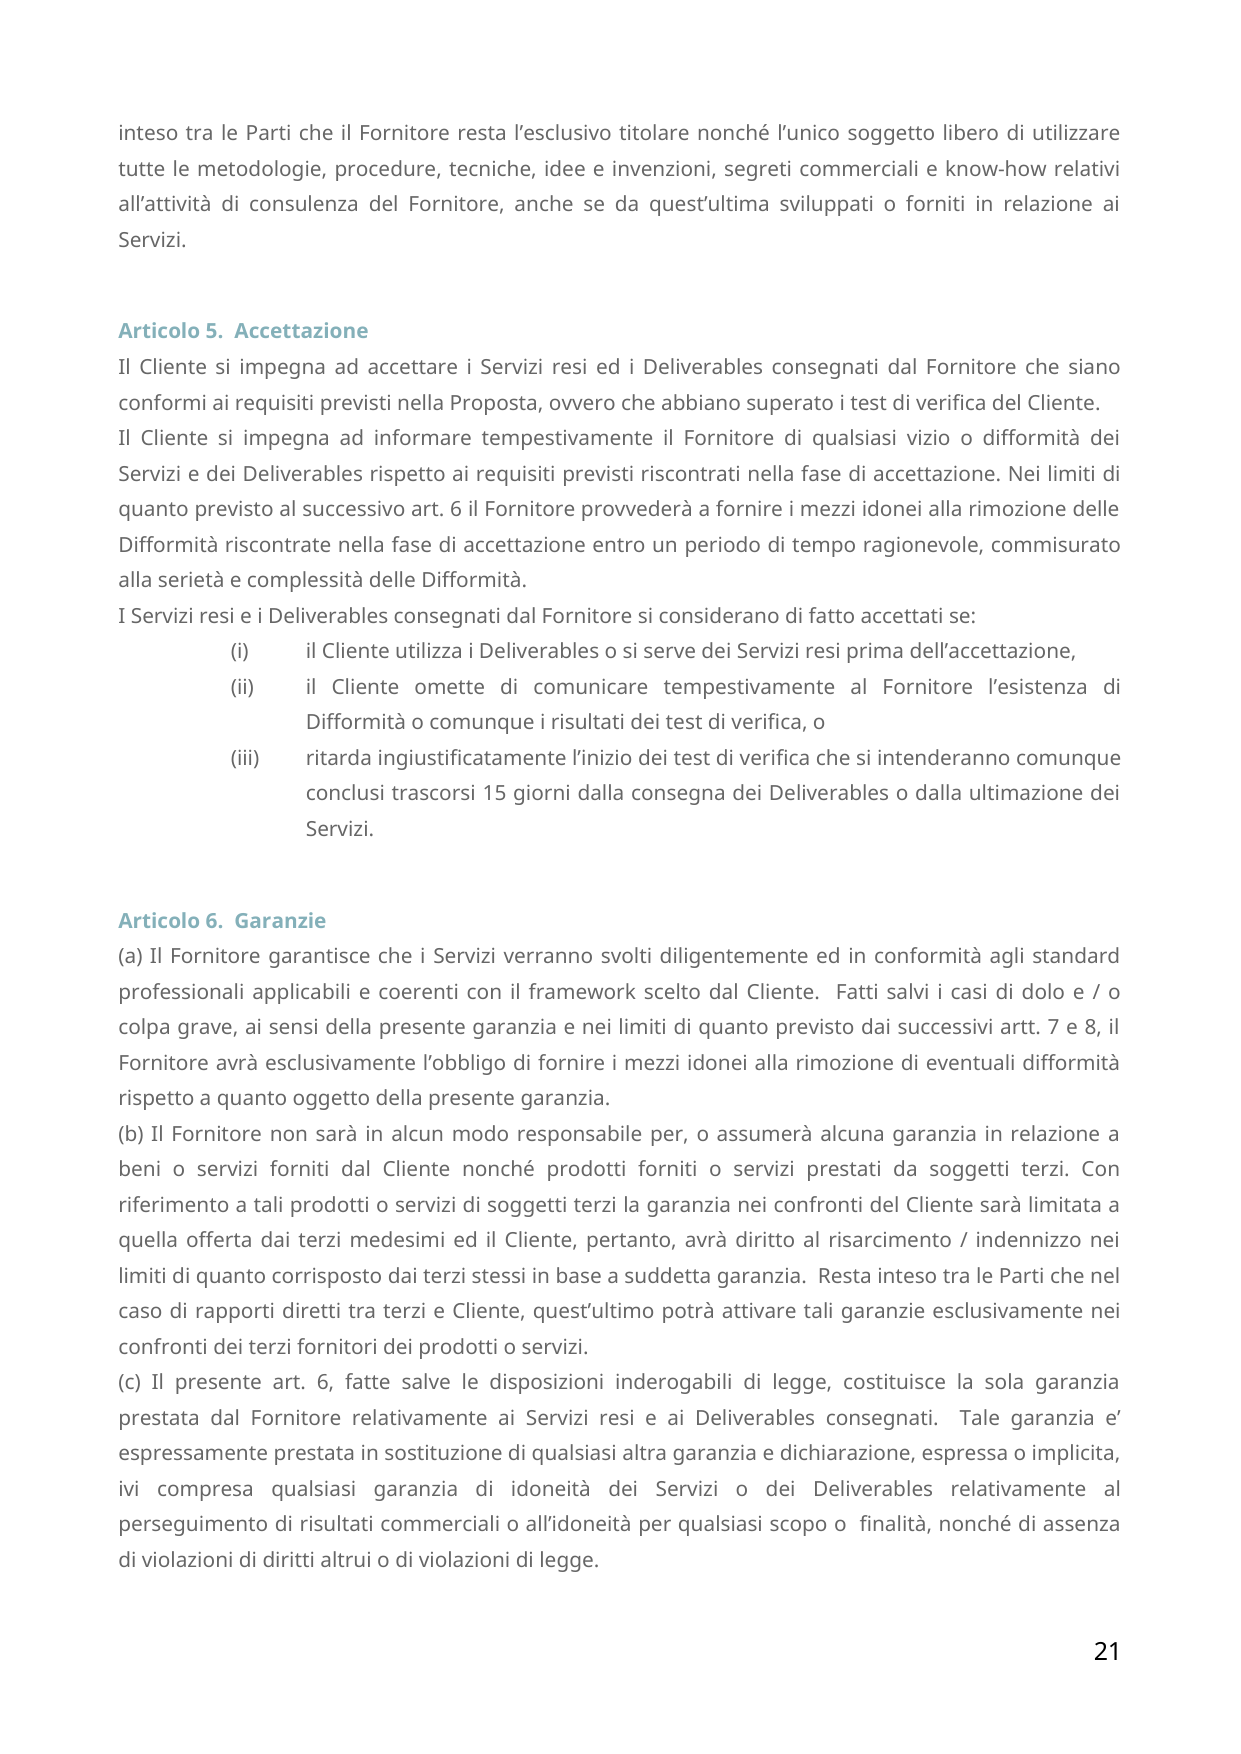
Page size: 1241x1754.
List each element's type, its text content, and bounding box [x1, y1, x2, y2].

text I Servizi resi e i Deliverables consegnati dal Fornitore si considerano di fatto accettati se: [118, 601, 1122, 629]
text inteso tra le Parti che il Fornitore resta l’esclusivo titolare nonché l’unico soggetto libero di utilizzare tutte le metodologie, procedure, tecniche, idee e invenzioni, segreti commerciali e know-how relativi all’attività di consulenza del Fornitore, anche se da quest’ultima sviluppati o forniti in relazione ai Servizi. [118, 118, 1122, 253]
text (a) Il Fornitore garantisce che i Servizi verranno svolti diligentemente ed in conformità agli standard professionali applicabili e coerenti con il framework scelto dal Cliente. Fatti salvi i casi di dolo e / o colpa grave, ai sensi della presente garanzia e nei limiti di quanto previsto dai successivi artt. 7 e 8, il Fornitore avrà esclusivamente l’obbligo di fornire i mezzi idonei alla rimozione di eventuali difformità rispetto a quanto oggetto della presente garanzia. [118, 941, 1122, 1112]
list ritarda ingiustificatamente l’inizio dei test di verifica che si intenderanno comunque conclusi trascorsi 15 giorni dalla consegna dei Deliverables o dalla ultimazione dei Servizi. [231, 743, 1122, 842]
list il Cliente utilizza i Deliverables o si serve dei Servizi resi prima dell’accettazione, [231, 636, 1122, 665]
text (c) Il presente art. 6, fatte salve le disposizioni inderogabili di legge, costituisce la sola garanzia prestata dal Fornitore relativamente ai Servizi resi e ai Deliverables consegnati. Tale garanzia e’ espressamente prestata in sostituzione di qualsiasi altra garanzia e dichiarazione, espressa o implicita, ivi compresa qualsiasi garanzia di idoneità dei Servizi o dei Deliverables relativamente al perseguimento di risultati commerciali o all’idoneità per qualsiasi scopo o finalità, nonché di assenza di violazioni di diritti altrui o di violazioni di legge. [118, 1367, 1122, 1573]
text (b) Il Fornitore non sarà in alcun modo responsabile per, o assumerà alcuna garanzia in relazione a beni o servizi forniti dal Cliente nonché prodotti forniti o servizi prestati da soggetti terzi. Con riferimento a tali prodotti o servizi di soggetti terzi la garanzia nei confronti del Cliente sarà limitata a quella offerta dai terzi medesimi ed il Cliente, pertanto, avrà diritto al risarcimento / indennizzo nei limiti di quanto corrisposto dai terzi stessi in base a suddetta garanzia. Resta inteso tra le Parti che nel caso di rapporti diretti tra terzi e Cliente, quest’ultimo potrà attivare tali garanzie esclusivamente nei confronti dei terzi fornitori dei prodotti o servizi. [118, 1119, 1122, 1360]
list il Cliente omette di comunicare tempestivamente al Fornitore l’esistenza di Difformità o comunque i risultati dei test di verifica, o [231, 672, 1122, 736]
subtitle Articolo 5. Accettazione [118, 317, 1122, 345]
text Il Cliente si impegna ad informare tempestivamente il Fornitore di qualsiasi vizio o difformità dei Servizi e dei Deliverables rispetto ai requisiti previsti riscontrati nella fase di accettazione. Nei limiti di quanto previsto al successivo art. 6 il Fornitore provvederà a fornire i mezzi idonei alla rimozione delle Difformità riscontrate nella fase di accettazione entro un periodo di tempo ragionevole, commisurato alla serietà e complessità delle Difformità. [118, 423, 1122, 594]
subtitle Articolo 6. Garanzie [118, 906, 1122, 934]
text Il Cliente si impegna ad accettare i Servizi resi ed i Deliverables consegnati dal Fornitore che siano conformi ai requisiti previsti nella Proposta, ovvero che abbiano superato i test di verifica del Cliente. [118, 352, 1122, 416]
